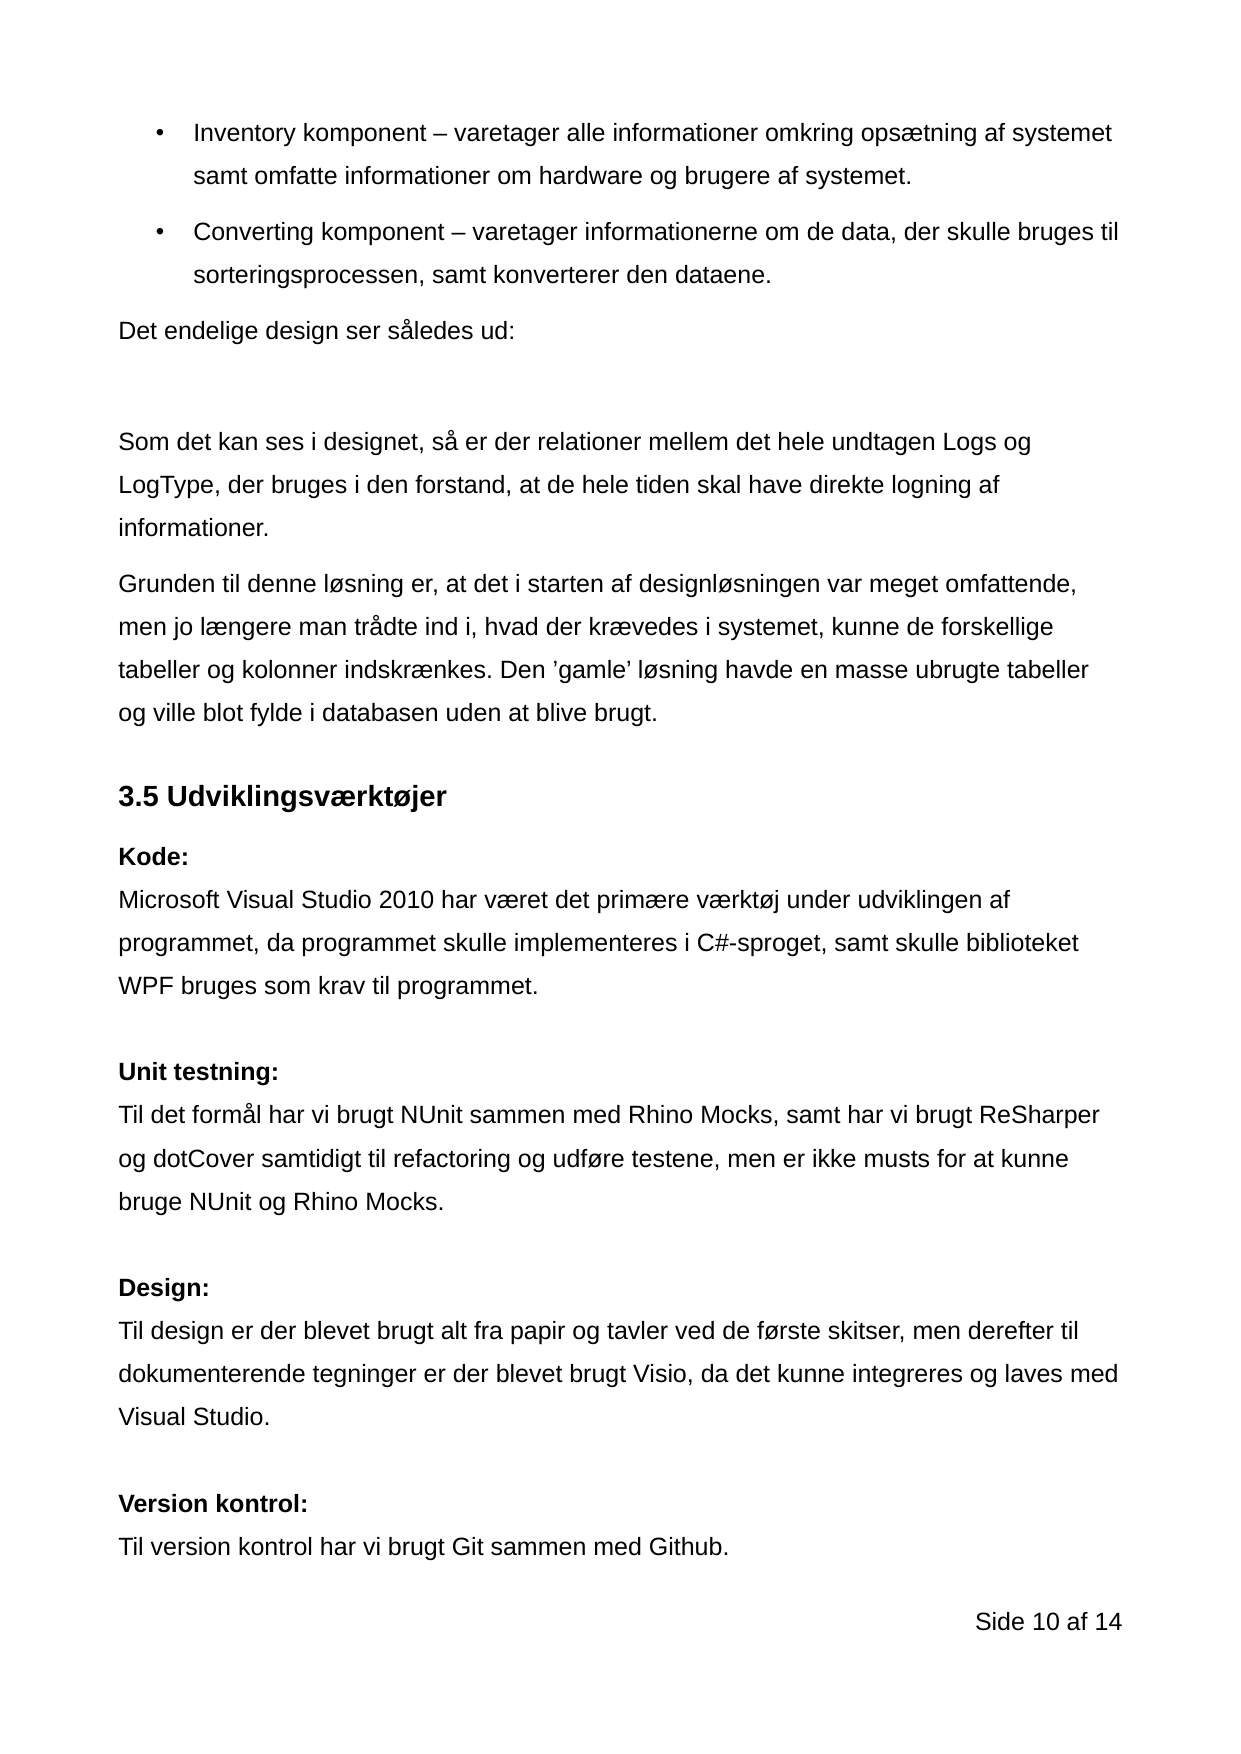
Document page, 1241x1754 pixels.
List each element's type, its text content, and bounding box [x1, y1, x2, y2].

text Det endelige design ser således ud: [118, 316, 1122, 344]
text Til det formål har vi brugt NUnit sammen med Rhino Mocks, samt har vi brugt ReSharper og dotCover samtidigt til refactoring og udføre testene, men er ikke musts for at kunne bruge NUnit og Rhino Mocks. [118, 1101, 1122, 1216]
text Microsoft Visual Studio 2010 har været det primære værktøj under udviklingen af programmet, da programmet skulle implementeres i C#-sproget, samt skulle biblioteket WPF bruges som krav til programmet. [118, 885, 1122, 1000]
text Grunden til denne løsning er, at det i starten af designløsningen var meget omfattende, men jo længere man trådte ind i, hvad der krævedes i systemet, kunne de forskellige tabeller og kolonner indskrænkes. Den ’gamle’ løsning havde en masse ubrugte tabeller og ville blot fylde i databasen uden at blive brugt. [118, 569, 1122, 727]
text Til design er der blevet brugt alt fra papir og tavler ved de første skitser, men derefter til dokumenterende tegninger er der blevet brugt Visio, da det kunne integreres og laves med Visual Studio. [118, 1316, 1122, 1431]
text Til version kontrol har vi brugt Git sammen med Github. [118, 1532, 1122, 1561]
subtitle 3.5 Udviklingsværktøjer [118, 779, 1122, 812]
text Som det kan ses i designet, så er der relationer mellem det hele undtagen Logs og LogType, der bruges i den forstand, at de hele tiden skal have direkte logning af informationer. [118, 427, 1122, 542]
text Design: [118, 1273, 1122, 1302]
list Converting komponent – varetager informationerne om de data, der skulle bruges til sorteringsprocessen, samt konverterer den dataene. [156, 217, 1122, 289]
text Kode: [118, 842, 1122, 871]
text Version kontrol: [118, 1489, 1122, 1517]
text Unit testning: [118, 1057, 1122, 1086]
list Inventory komponent – varetager alle informationer omkring opsætning af systemet samt omfatte informationer om hardware og brugere af systemet. [156, 118, 1122, 190]
